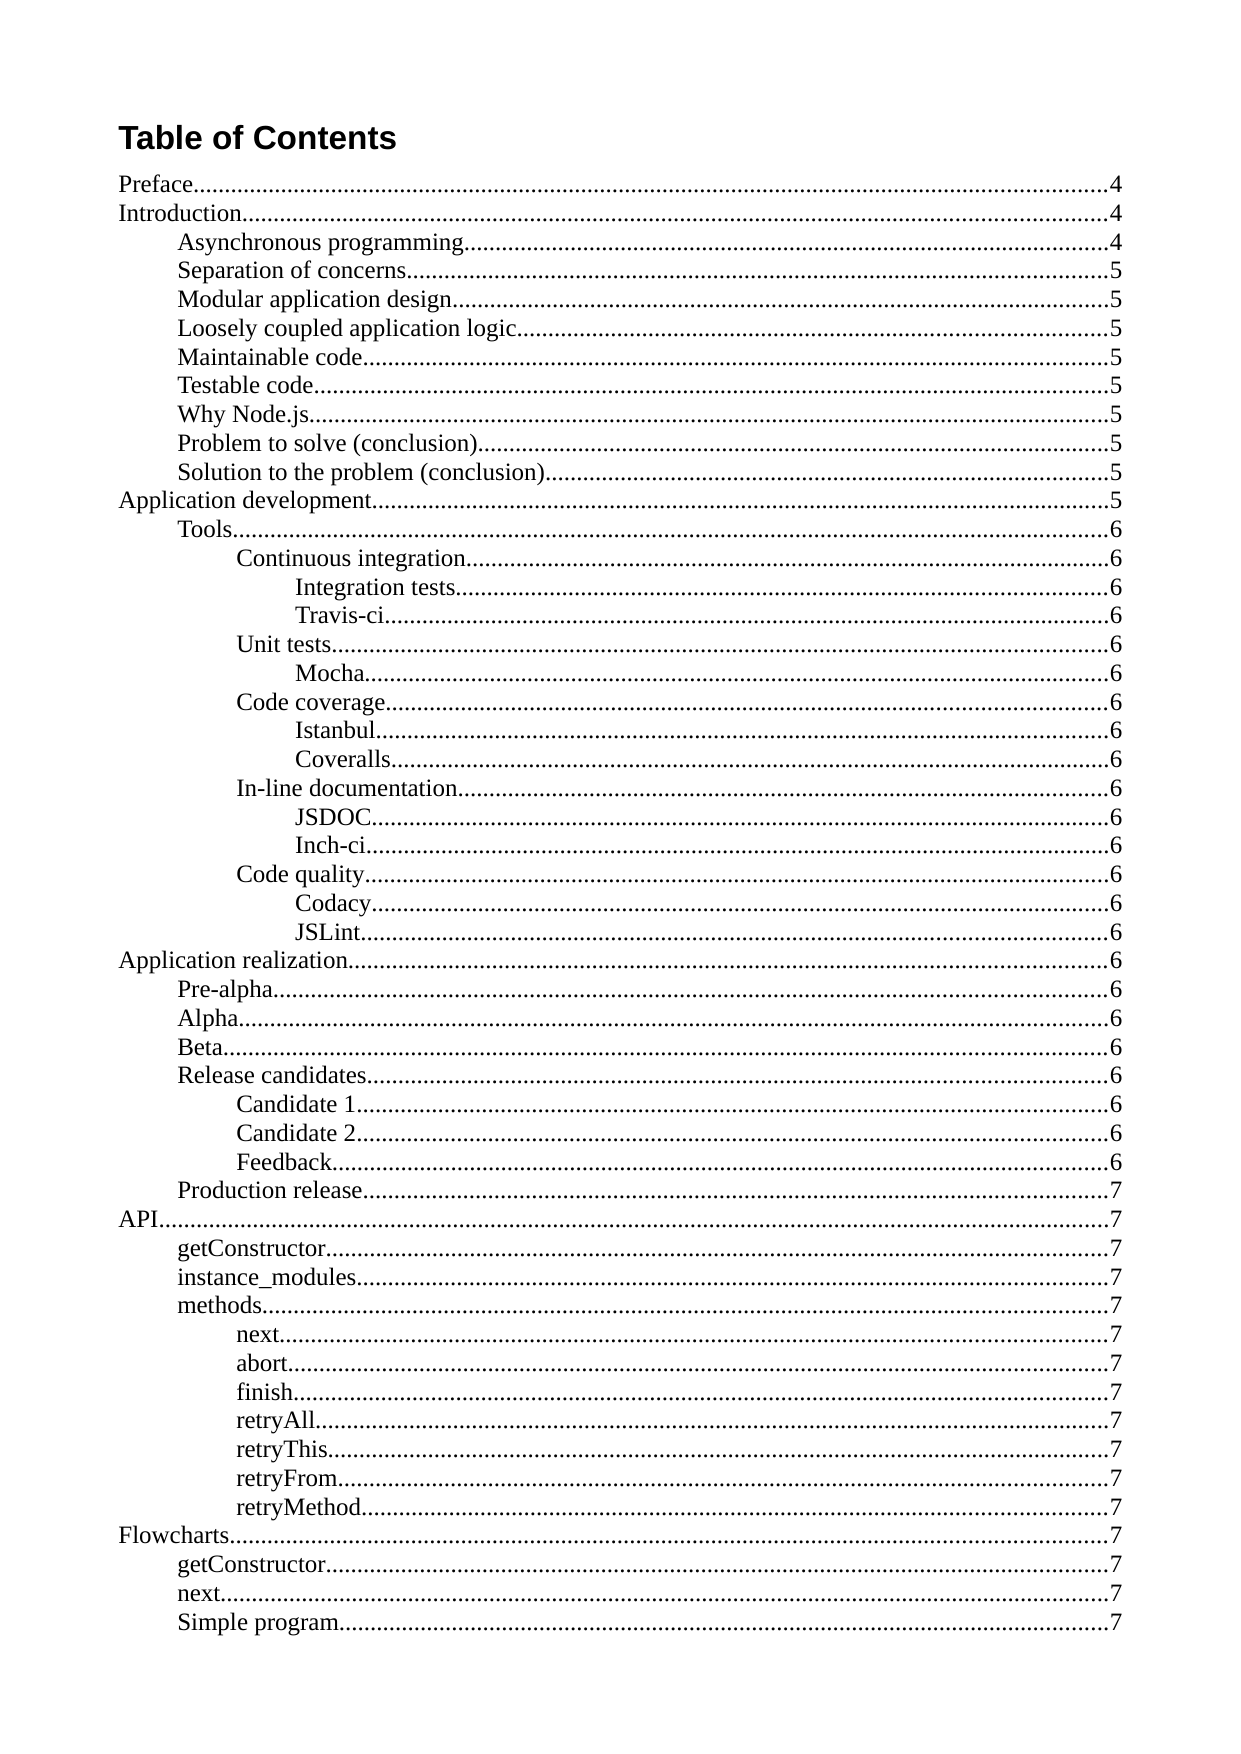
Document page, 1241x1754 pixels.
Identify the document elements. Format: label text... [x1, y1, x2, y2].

text Coveralls 6 [295, 744, 1122, 773]
text JSLint 6 [295, 917, 1122, 945]
text Introduction 4 [118, 198, 1122, 227]
text Why Node.js 5 [177, 399, 1122, 428]
text next 7 [177, 1578, 1122, 1607]
text Loosely coupled application logic 5 [177, 313, 1122, 342]
text retryFrom 7 [236, 1463, 1122, 1492]
text JSDOC 6 [295, 802, 1122, 830]
text Solution to the problem (conclusion) 5 [177, 457, 1122, 485]
text instance_modules 7 [177, 1262, 1122, 1290]
text Mocha 6 [295, 658, 1122, 687]
text Beta 6 [177, 1032, 1122, 1060]
text next 7 [236, 1319, 1122, 1348]
text Application realization 6 [118, 945, 1122, 974]
text Simple program 7 [177, 1607, 1122, 1635]
text retryAll 7 [236, 1405, 1122, 1434]
text Modular application design 5 [177, 284, 1122, 313]
text Production release 7 [177, 1175, 1122, 1204]
text getConstructor 7 [177, 1549, 1122, 1578]
text Codacy 6 [295, 888, 1122, 917]
text Problem to solve (conclusion) 5 [177, 428, 1122, 457]
text Pre-alpha 6 [177, 974, 1122, 1003]
text Maintainable code 5 [177, 342, 1122, 370]
text Application development 5 [118, 485, 1122, 514]
text Travis-ci 6 [295, 600, 1122, 629]
text abort 7 [236, 1348, 1122, 1377]
text Tools 6 [177, 514, 1122, 543]
text Candidate 2 6 [236, 1118, 1122, 1147]
text Release candidates 6 [177, 1060, 1122, 1089]
text Code quality 6 [236, 859, 1122, 888]
text retryMethod 7 [236, 1492, 1122, 1520]
text getConstructor 7 [177, 1233, 1122, 1262]
text methods 7 [177, 1290, 1122, 1319]
text Integration tests 6 [295, 572, 1122, 600]
text Inch-ci 6 [295, 830, 1122, 859]
text Preface 4 [118, 169, 1122, 198]
text Asynchronous programming 4 [177, 227, 1122, 255]
text Testable code 5 [177, 370, 1122, 399]
text retryThis 7 [236, 1434, 1122, 1463]
text Separation of concerns 5 [177, 255, 1122, 284]
text Continuous integration 6 [236, 543, 1122, 572]
text finish 7 [236, 1377, 1122, 1405]
text Unit tests 6 [236, 629, 1122, 658]
text Alpha 6 [177, 1003, 1122, 1032]
text In-line documentation 6 [236, 773, 1122, 802]
text API 7 [118, 1204, 1122, 1233]
subtitle Table of Contents [118, 118, 1122, 157]
text Istanbul 6 [295, 715, 1122, 744]
text Candidate 1 6 [236, 1089, 1122, 1118]
text Feedback 6 [236, 1147, 1122, 1175]
text Flowcharts 7 [118, 1520, 1122, 1549]
text Code coverage 6 [236, 687, 1122, 715]
